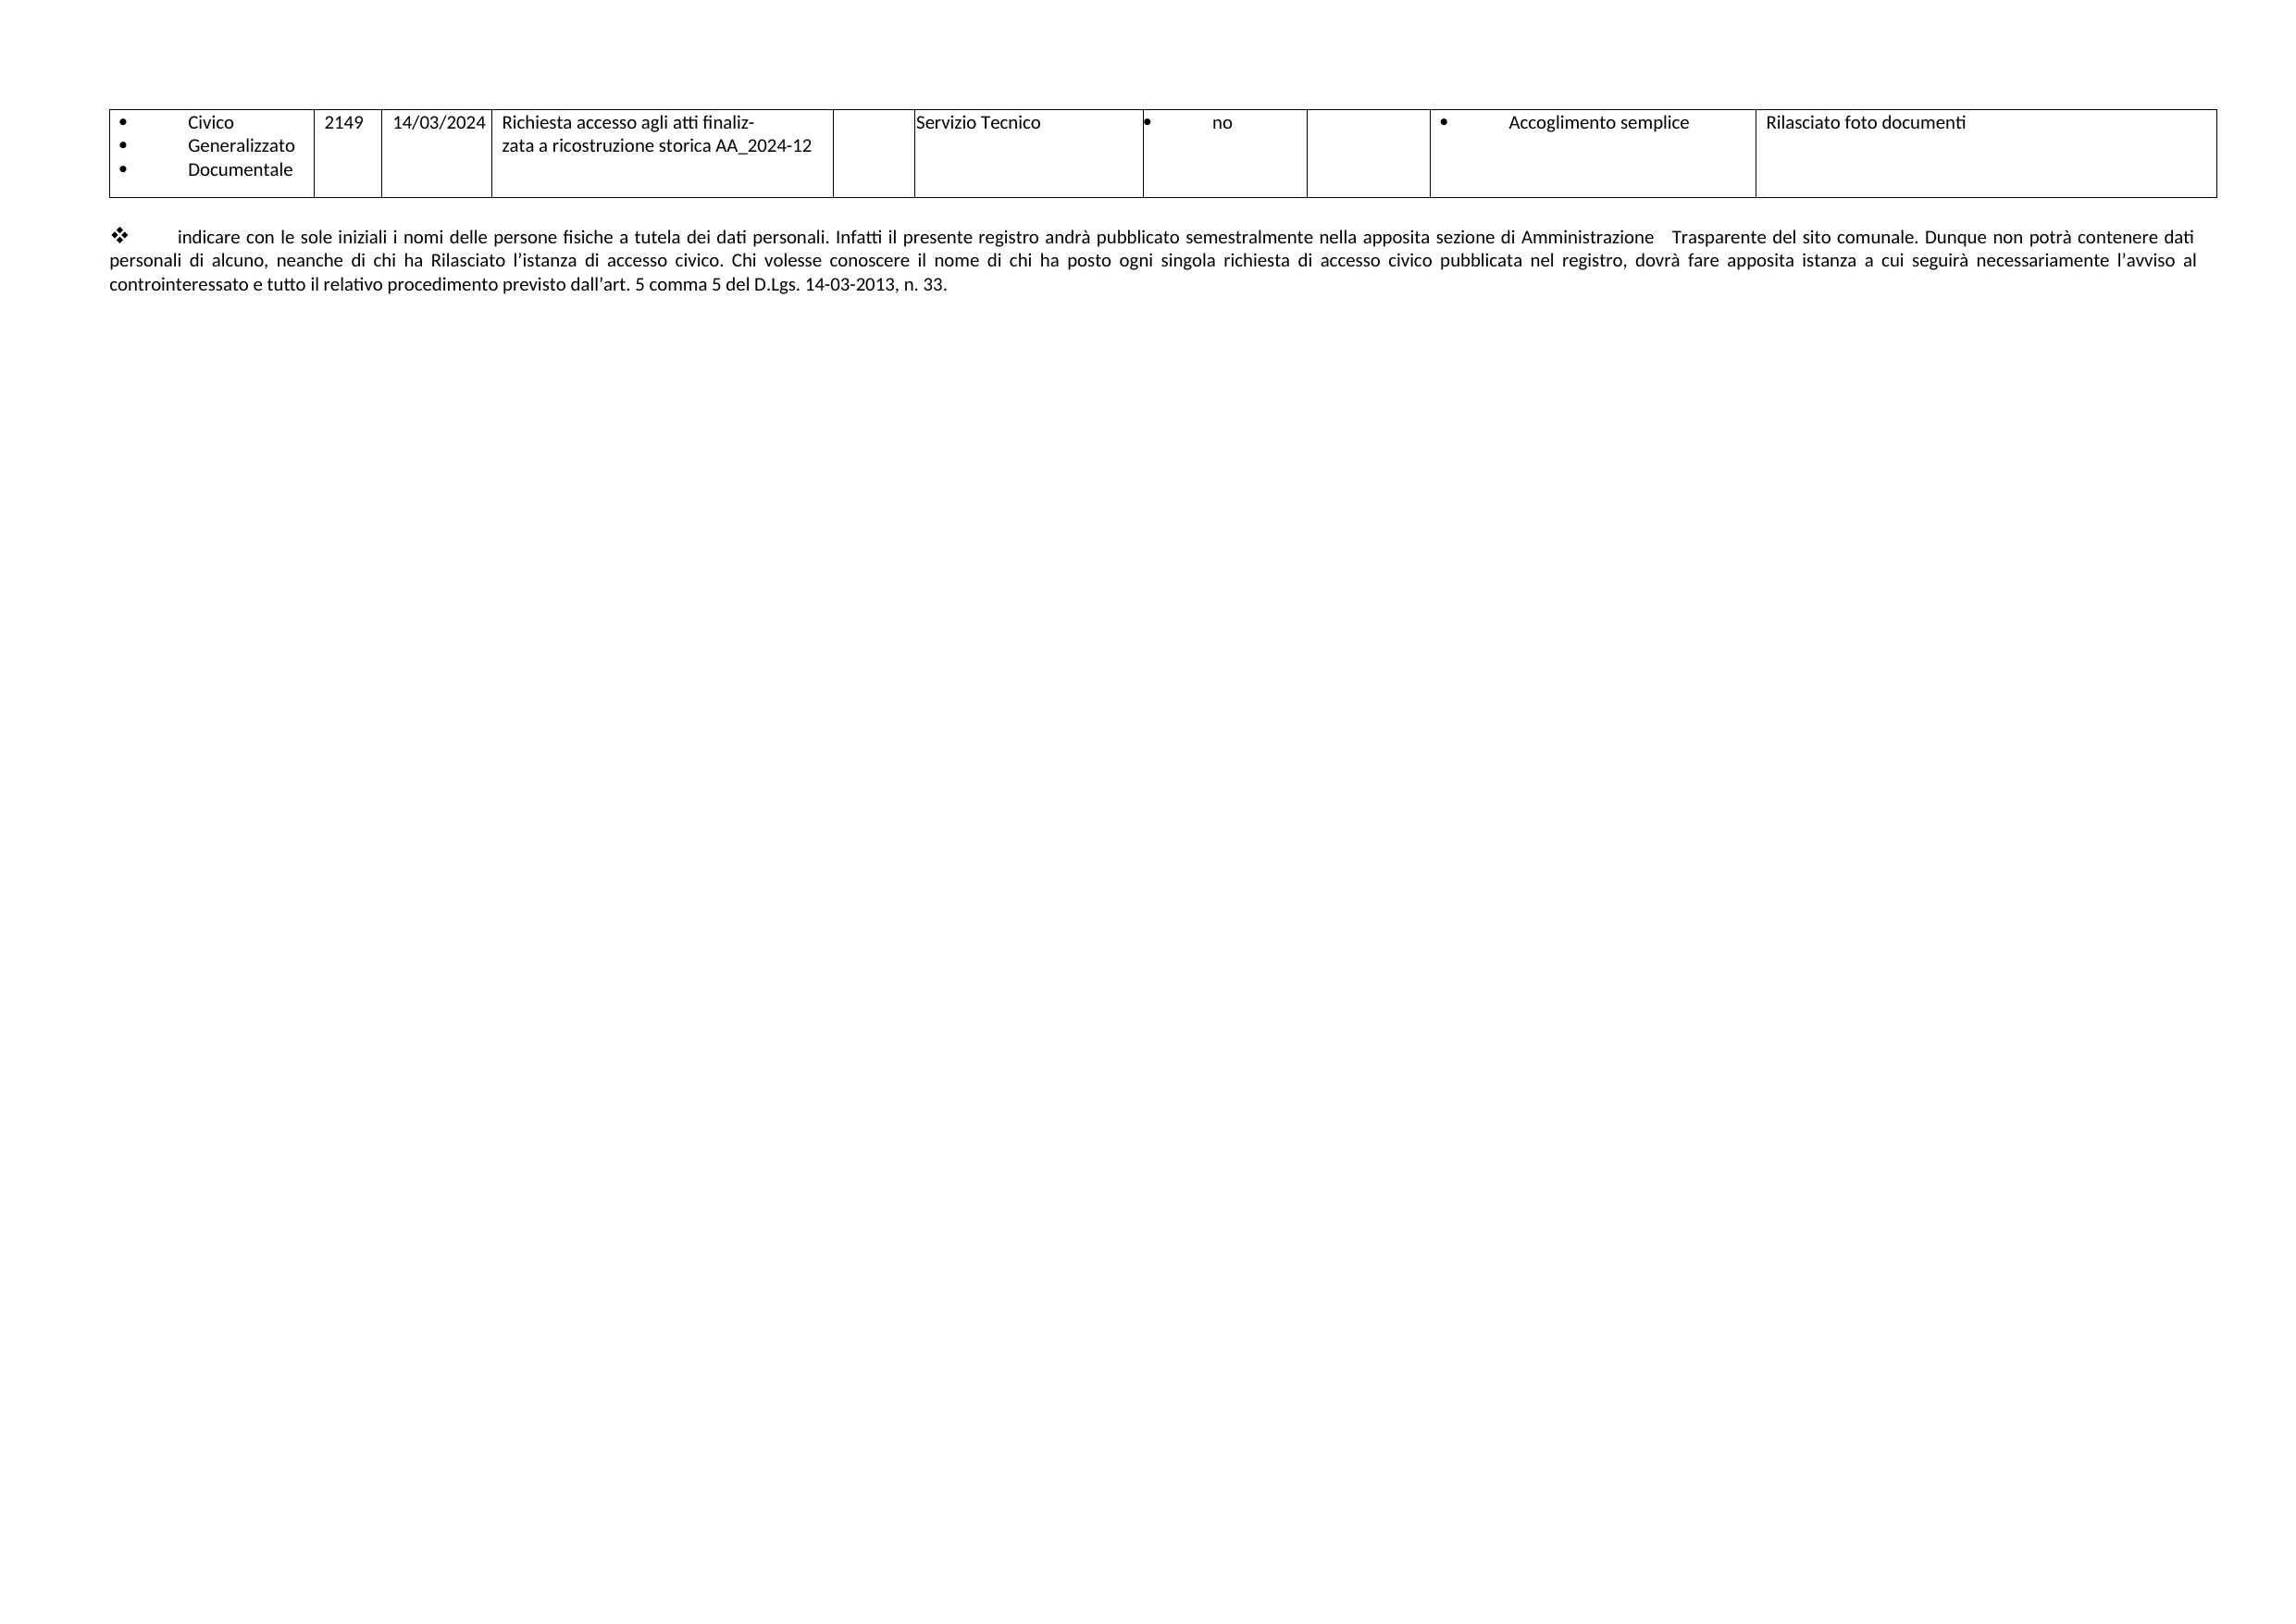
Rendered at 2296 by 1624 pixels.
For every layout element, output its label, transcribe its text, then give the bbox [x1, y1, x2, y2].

table_cell Servizio Tecnico [915, 110, 1143, 197]
table_cell Rilasciato foto documenti [1756, 110, 2216, 197]
list indicare con le sole iniziali i nomi delle persone fisiche a tutela dei dati personali. Infatti il presente registro andrà pubblicato semestralmente nella apposita sezione di Amministrazione Trasparente del sito comunale. Dunque non potrà contenere dati personali di alcuno, neanche di chi ha Rilasciato l’istanza di accesso civico. Chi volesse conoscere il nome di chi ha posto ogni singola richiesta di accesso civico pubblicata nel registro, dovrà fare apposita istanza a cui seguirà necessariamente l’avviso al controinteressato e tutto il relativo procedimento previsto dall’art. 5 comma 5 del D.Lgs. 14-03-2013, n. 33. [109, 225, 2200, 295]
table_cell [834, 110, 914, 197]
table_cell [1308, 110, 1430, 197]
table_cell Accoglimento semplice [1431, 110, 1756, 197]
table_cell Richiesta accesso agli atti finaliz- zata a ricostruzione storica AA_2024-12 [492, 110, 833, 197]
table_cell Civico Generalizzato Documentale [110, 110, 314, 197]
table_cell no [1144, 110, 1307, 197]
table_cell 2149 [315, 110, 381, 197]
table_cell 14/03/2024 [382, 110, 491, 197]
